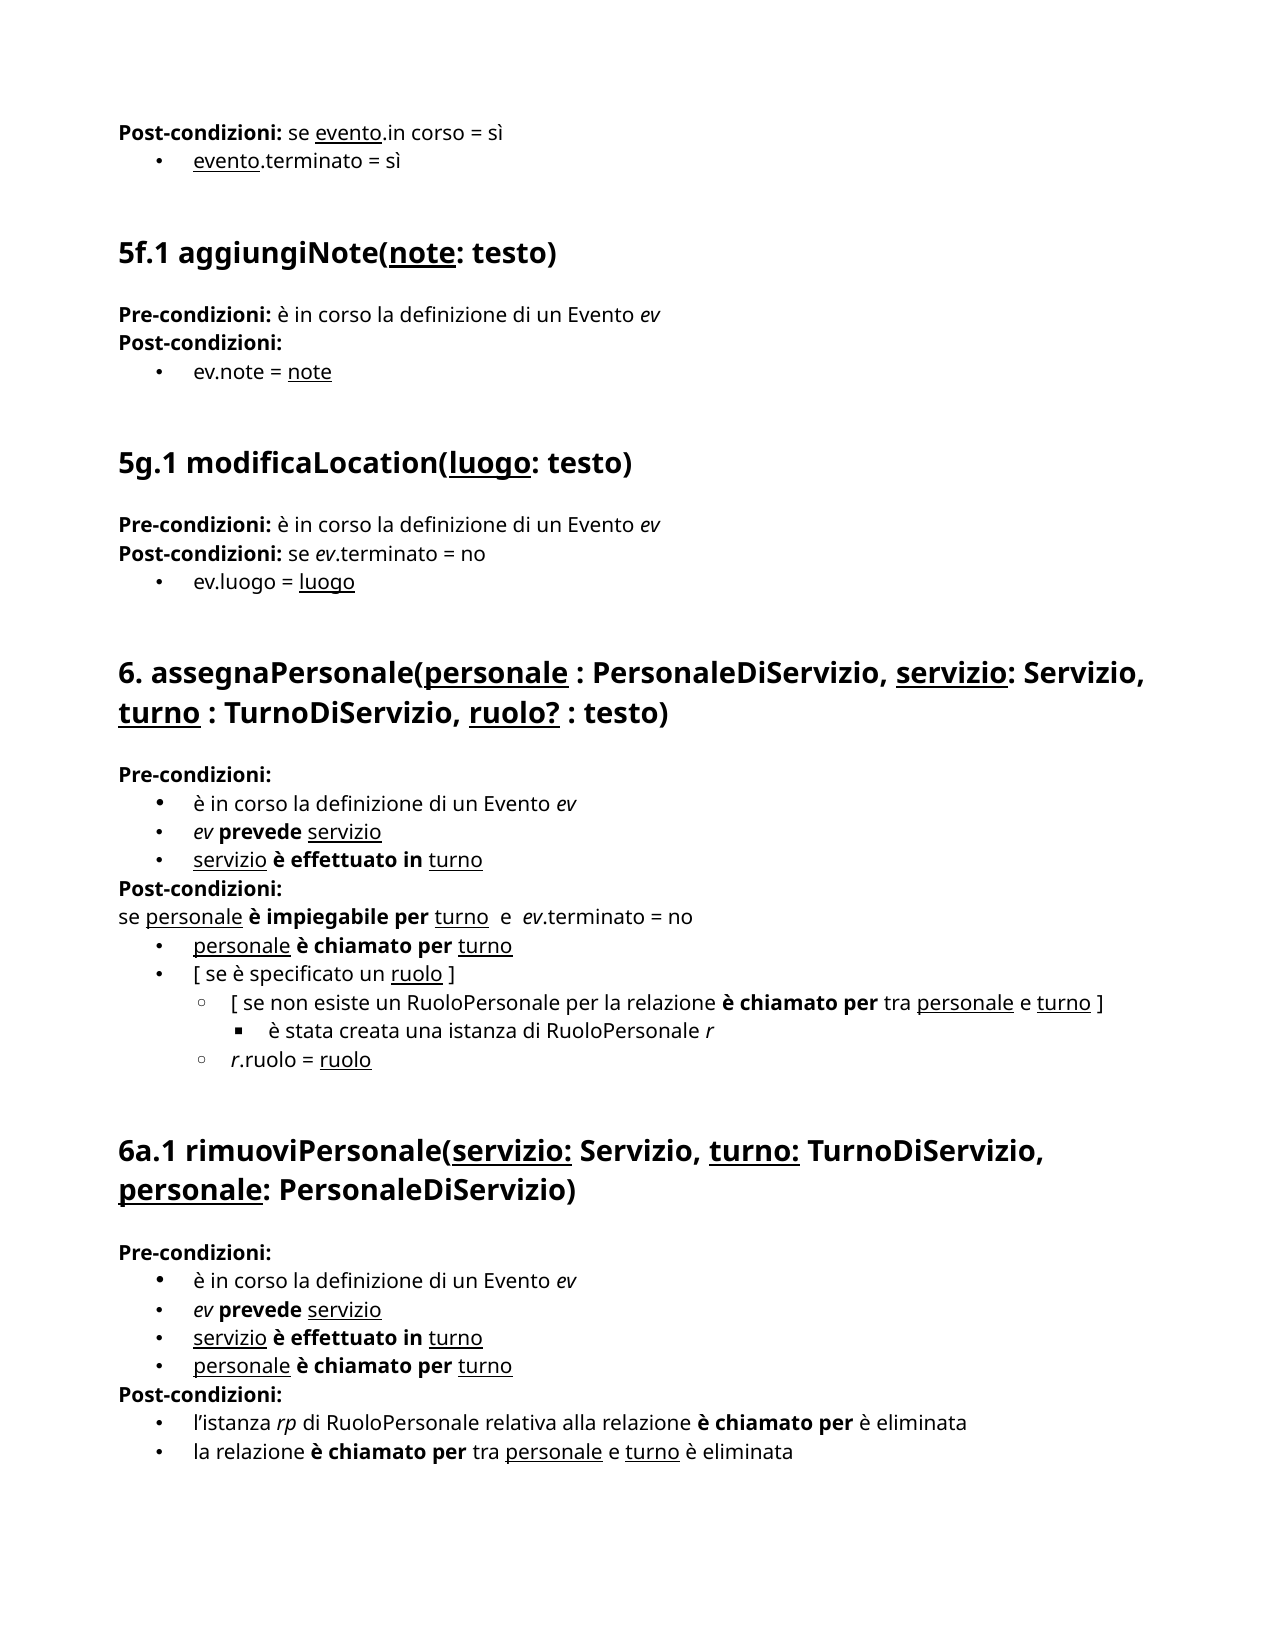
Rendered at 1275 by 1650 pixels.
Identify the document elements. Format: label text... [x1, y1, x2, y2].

list la relazione è chiamato per tra personale e turno è eliminata [156, 1437, 1157, 1465]
list ev.note = note [156, 357, 1157, 385]
list ev.luogo = luogo [156, 567, 1157, 596]
text 6. assegnaPersonale(personale : PersonaleDiServizio, servizio: Servizio, turno : TurnoDiServizio, ruolo? : testo) [118, 652, 1157, 732]
text Post-condizioni: [118, 1380, 1157, 1408]
list personale è chiamato per turno [156, 931, 1157, 959]
text 6a.1 rimuoviPersonale(servizio: Servizio, turno: TurnoDiServizio, personale: PersonaleDiServizio) [118, 1130, 1157, 1209]
list è in corso la definizione di un Evento ev [156, 1266, 1157, 1295]
list r.ruolo = ruolo [193, 1045, 1157, 1073]
list [ se è specificato un ruolo ] [156, 959, 1157, 988]
list evento.terminato = sì [156, 147, 1157, 175]
list ev prevede servizio [156, 1295, 1157, 1323]
list è in corso la definizione di un Evento ev [156, 789, 1157, 817]
text Pre-condizioni: [118, 760, 1157, 789]
text Pre-condizioni: [118, 1238, 1157, 1266]
text Post-condizioni: [118, 328, 1157, 357]
text se personale è impiegabile per turno e ev.terminato = no [118, 902, 1157, 931]
text 5f.1 aggiungiNote(note: testo) [118, 232, 1157, 272]
list servizio è effettuato in turno [156, 846, 1157, 874]
list personale è chiamato per turno [156, 1352, 1157, 1380]
list l’istanza rp di RuoloPersonale relativa alla relazione è chiamato per è eliminata [156, 1408, 1157, 1437]
text Post-condizioni: se evento.in corso = sì [118, 118, 1157, 147]
list [ se non esiste un RuoloPersonale per la relazione è chiamato per tra personale e turno ] [193, 988, 1157, 1016]
text Pre-condizioni: è in corso la definizione di un Evento ev [118, 510, 1157, 539]
list è stata creata una istanza di RuoloPersonale r [231, 1016, 1157, 1045]
text Post-condizioni: [118, 874, 1157, 902]
text 5g.1 modificaLocation(luogo: testo) [118, 442, 1157, 482]
list servizio è effettuato in turno [156, 1323, 1157, 1352]
list ev prevede servizio [156, 817, 1157, 846]
text Post-condizioni: se ev.terminato = no [118, 539, 1157, 567]
text Pre-condizioni: è in corso la definizione di un Evento ev [118, 300, 1157, 328]
